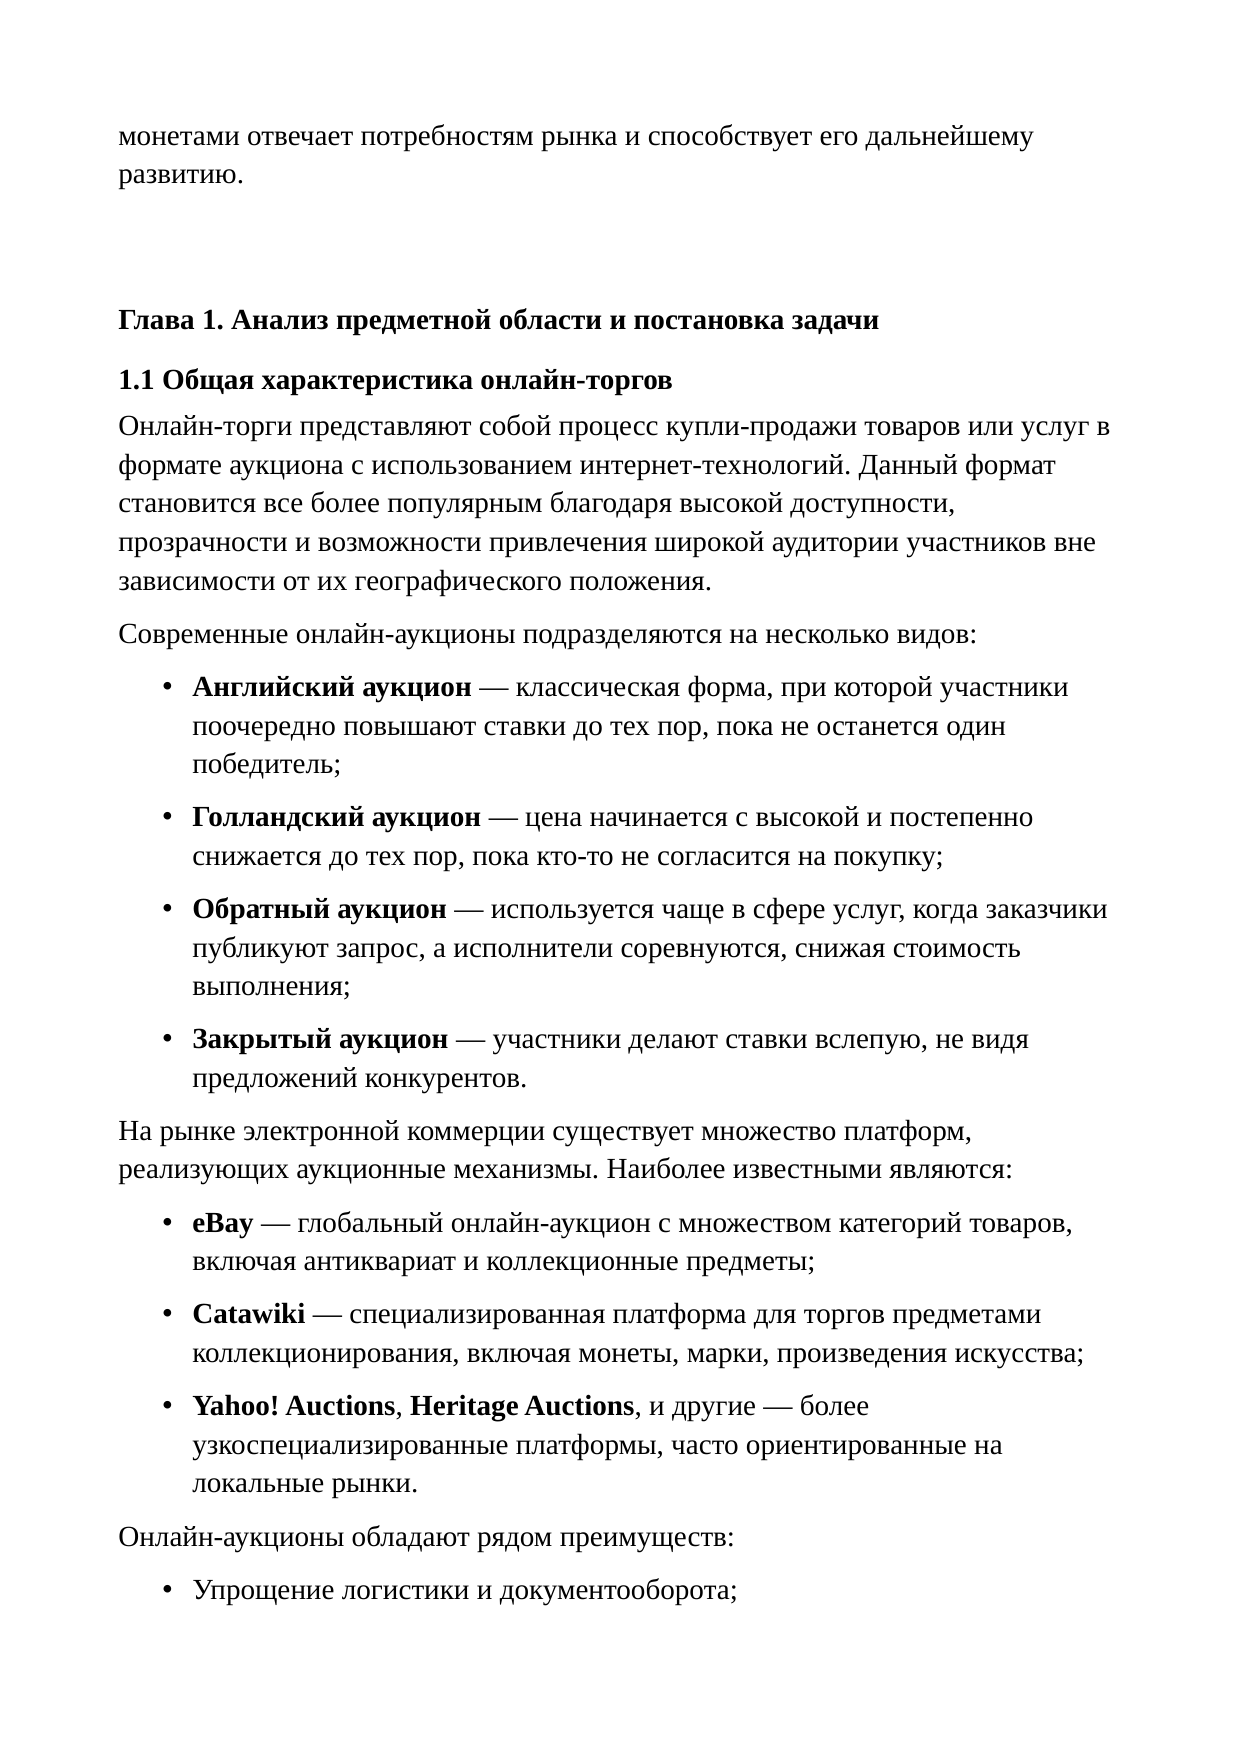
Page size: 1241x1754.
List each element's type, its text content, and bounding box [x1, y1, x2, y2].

list Обратный аукцион — используется чаще в сфере услуг, когда заказчики публикуют запрос, а исполнители соревнуются, снижая стоимость выполнения; [162, 891, 1122, 1002]
subtitle 1.1 Общая характеристика онлайн-торгов [118, 362, 1122, 396]
list Catawiki — специализированная платформа для торгов предметами коллекционирования, включая монеты, марки, произведения искусства; [162, 1297, 1122, 1369]
subtitle Глава 1. Анализ предметной области и постановка задачи [118, 302, 1122, 335]
list Голландский аукцион — цена начинается с высокой и постепенно снижается до тех пор, пока кто-то не согласится на покупку; [162, 799, 1122, 871]
list Закрытый аукцион — участники делают ставки вслепую, не видя предложений конкурентов. [162, 1021, 1122, 1093]
text Онлайн-аукционы обладают рядом преимуществ: [118, 1519, 1122, 1552]
list Английский аукцион — классическая форма, при которой участники поочередно повышают ставки до тех пор, пока не останется один победитель; [162, 669, 1122, 780]
text На рынке электронной коммерции существует множество платформ, реализующих аукционные механизмы. Наиболее известными являются: [118, 1113, 1122, 1185]
text монетами отвечает потребностям рынка и способствует его дальнейшему развитию. [118, 118, 1122, 190]
list Yahoo! Auctions, Heritage Auctions, и другие — более узкоспециализированные платформы, часто ориентированные на локальные рынки. [162, 1388, 1122, 1499]
list Упрощение логистики и документооборота; [162, 1572, 1122, 1605]
text Онлайн-торги представляют собой процесс купли-продажи товаров или услуг в формате аукциона с использованием интернет-технологий. Данный формат становится все более популярным благодаря высокой доступности, прозрачности и возможности привлечения широкой аудитории участников вне зависимости от их географического положения. [118, 408, 1122, 596]
text Современные онлайн-аукционы подразделяются на несколько видов: [118, 616, 1122, 649]
list eBay — глобальный онлайн-аукцион с множеством категорий товаров, включая антиквариат и коллекционные предметы; [162, 1205, 1122, 1277]
